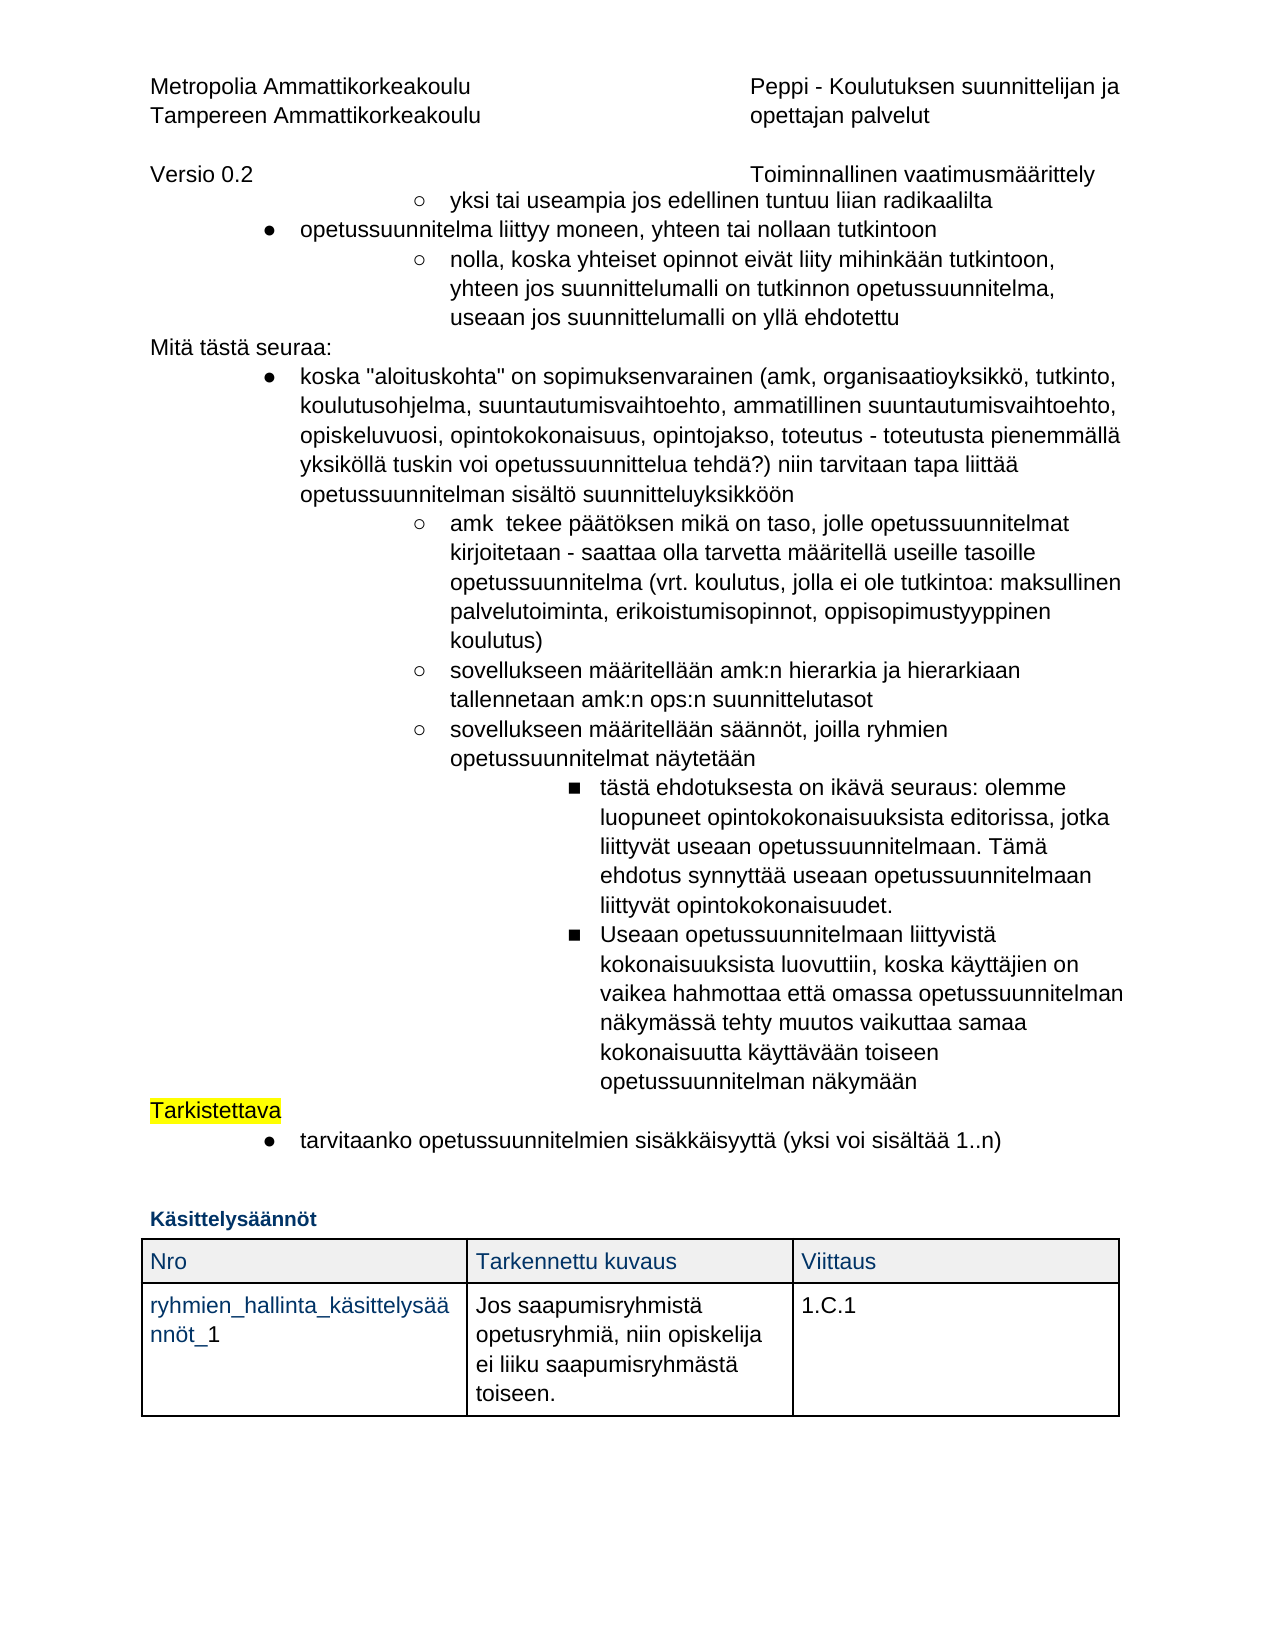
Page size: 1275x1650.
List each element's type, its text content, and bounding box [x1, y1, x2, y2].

table_cell ryhmien_hallinta_käsittelysäännöt_1 [143, 1284, 466, 1415]
list amk tekee päätöksen mikä on taso, jolle opetussuunnitelmat kirjoitetaan - saattaa olla tarvetta määritellä useille tasoille opetussuunnitelma (vrt. koulutus, jolla ei ole tutkintoa: maksullinen palvelutoiminta, erikoistumisopinnot, oppisopimustyyppinen koulutus) [412, 511, 1125, 654]
text Tarkistettava [150, 1098, 1125, 1124]
list sovellukseen määritellään säännöt, joilla ryhmien opetussuunnitelmat näytetään [412, 716, 1125, 771]
subtitle Käsittelysäännöt [150, 1207, 1125, 1230]
table_cell 1.C.1 [794, 1284, 1118, 1415]
list yksi tai useampia jos edellinen tuntuu liian radikaalilta [412, 187, 1125, 213]
table_header Nro [143, 1240, 466, 1282]
table_header Viittaus [794, 1240, 1118, 1282]
list sovellukseen määritellään amk:n hierarkia ja hierarkiaan tallennetaan amk:n ops:n suunnittelutasot [412, 657, 1125, 712]
text Mitä tästä seuraa: [150, 334, 1125, 360]
list koska "aloituskohta" on sopimuksenvarainen (amk, organisaatioyksikkö, tutkinto, koulutusohjelma, suuntautumisvaihtoehto, ammatillinen suuntautumisvaihtoehto, opiskeluvuosi, opintokokonaisuus, opintojakso, toteutus - toteutusta pienemmällä yksiköllä tuskin voi opetussuunnittelua tehdä?) niin tarvitaan tapa liittää opetussuunnitelman sisältö suunnitteluyksikköön [262, 364, 1125, 507]
table_cell Jos saapumisryhmistä opetusryhmiä, niin opiskelija ei liiku saapumisryhmästä toiseen. [468, 1284, 792, 1415]
list tarvitaanko opetussuunnitelmien sisäkkäisyyttä (yksi voi sisältää 1..n) [262, 1127, 1125, 1153]
list Useaan opetussuunnitelmaan liittyvistä kokonaisuuksista luovuttiin, koska käyttäjien on vaikea hahmottaa että omassa opetussuunnitelman näkymässä tehty muutos vaikuttaa samaa kokonaisuutta käyttävään toiseen opetussuunnitelman näkymään [375, 922, 1125, 1094]
list nolla, koska yhteiset opinnot eivät liity mihinkään tutkintoon, yhteen jos suunnittelumalli on tutkinnon opetussuunnitelma, useaan jos suunnittelumalli on yllä ehdotettu [412, 246, 1125, 331]
list tästä ehdotuksesta on ikävä seuraus: olemme luopuneet opintokokonaisuuksista editorissa, jotka liittyvät useaan opetussuunnitelmaan. Tämä ehdotus synnyttää useaan opetussuunnitelmaan liittyvät opintokokonaisuudet. [375, 775, 1125, 918]
table_header Tarkennettu kuvaus [468, 1240, 792, 1282]
list opetussuunnitelma liittyy moneen, yhteen tai nollaan tutkintoon [262, 217, 1125, 242]
